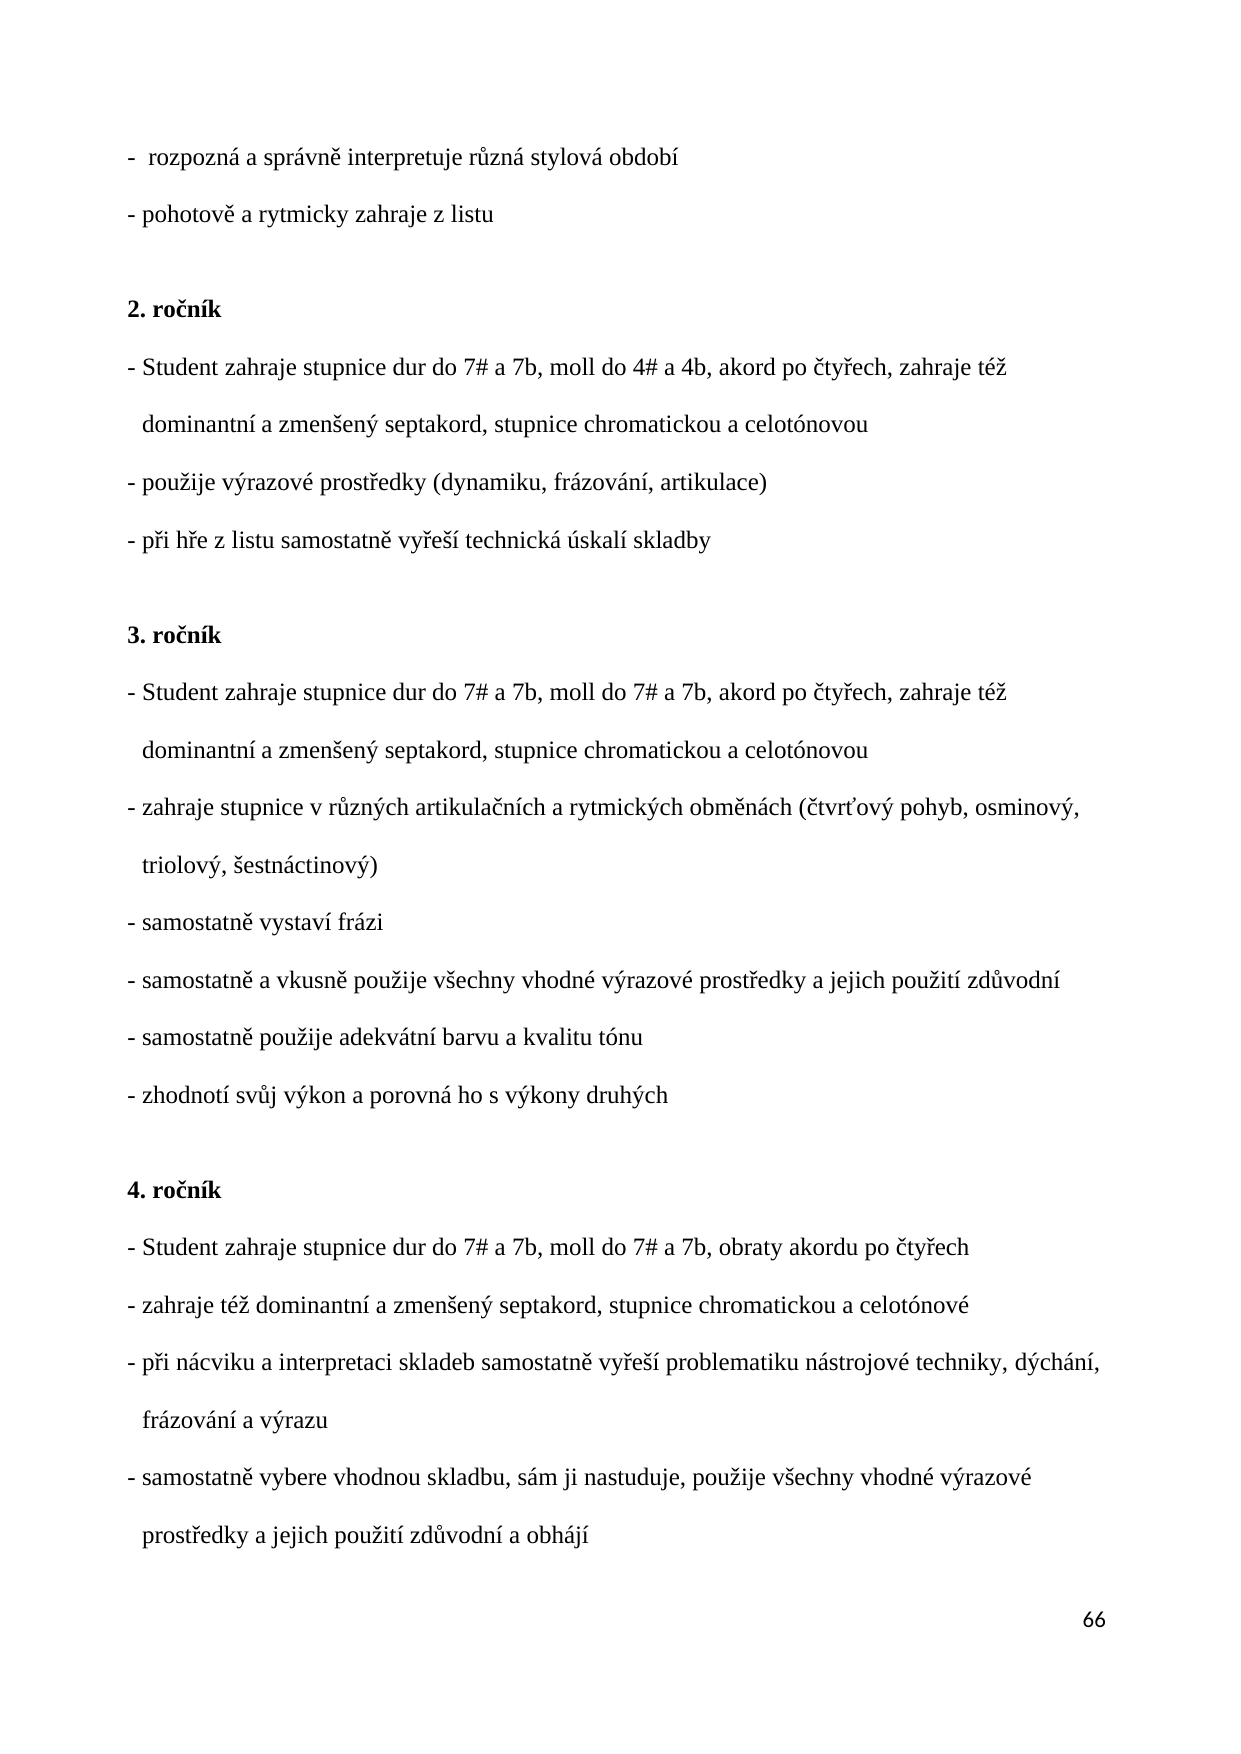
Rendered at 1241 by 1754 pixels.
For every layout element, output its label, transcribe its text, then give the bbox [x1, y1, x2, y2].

text 3. ročník - Student zahraje stupnice dur do 7# a 7b, moll do 7# a 7b, akord po čtyřech, zahraje též dominantní a zmenšený septakord, stupnice chromatickou a celotónovou - zahraje stupnice v různých artikulačních a rytmických obměnách (čtvrťový pohyb, osminový, triolový, šestnáctinový) - samostatně vystaví frázi - samostatně a vkusně použije všechny vhodné výrazové prostředky a jejich použití zdůvodní - samostatně použije adekvátní barvu a kvalitu tónu - zhodnotí svůj výkon a porovná ho s výkony druhých [127, 620, 1106, 1109]
text 4. ročník - Student zahraje stupnice dur do 7# a 7b, moll do 7# a 7b, obraty akordu po čtyřech - zahraje též dominantní a zmenšený septakord, stupnice chromatickou a celotónové - při nácviku a interpretaci skladeb samostatně vyřeší problematiku nástrojové techniky, dýchání, frázování a výrazu - samostatně vybere vhodnou skladbu, sám ji nastuduje, použije všechny vhodné výrazové prostředky a jejich použití zdůvodní a obhájí [127, 1175, 1106, 1549]
text - rozpozná a správně interpretuje různá stylová období - pohotově a rytmicky zahraje z listu [127, 142, 1106, 228]
text 2. ročník - Student zahraje stupnice dur do 7# a 7b, moll do 4# a 4b, akord po čtyřech, zahraje též dominantní a zmenšený septakord, stupnice chromatickou a celotónovou - použije výrazové prostředky (dynamiku, frázování, artikulace) - při hře z listu samostatně vyřeší technická úskalí skladby [127, 294, 1106, 553]
